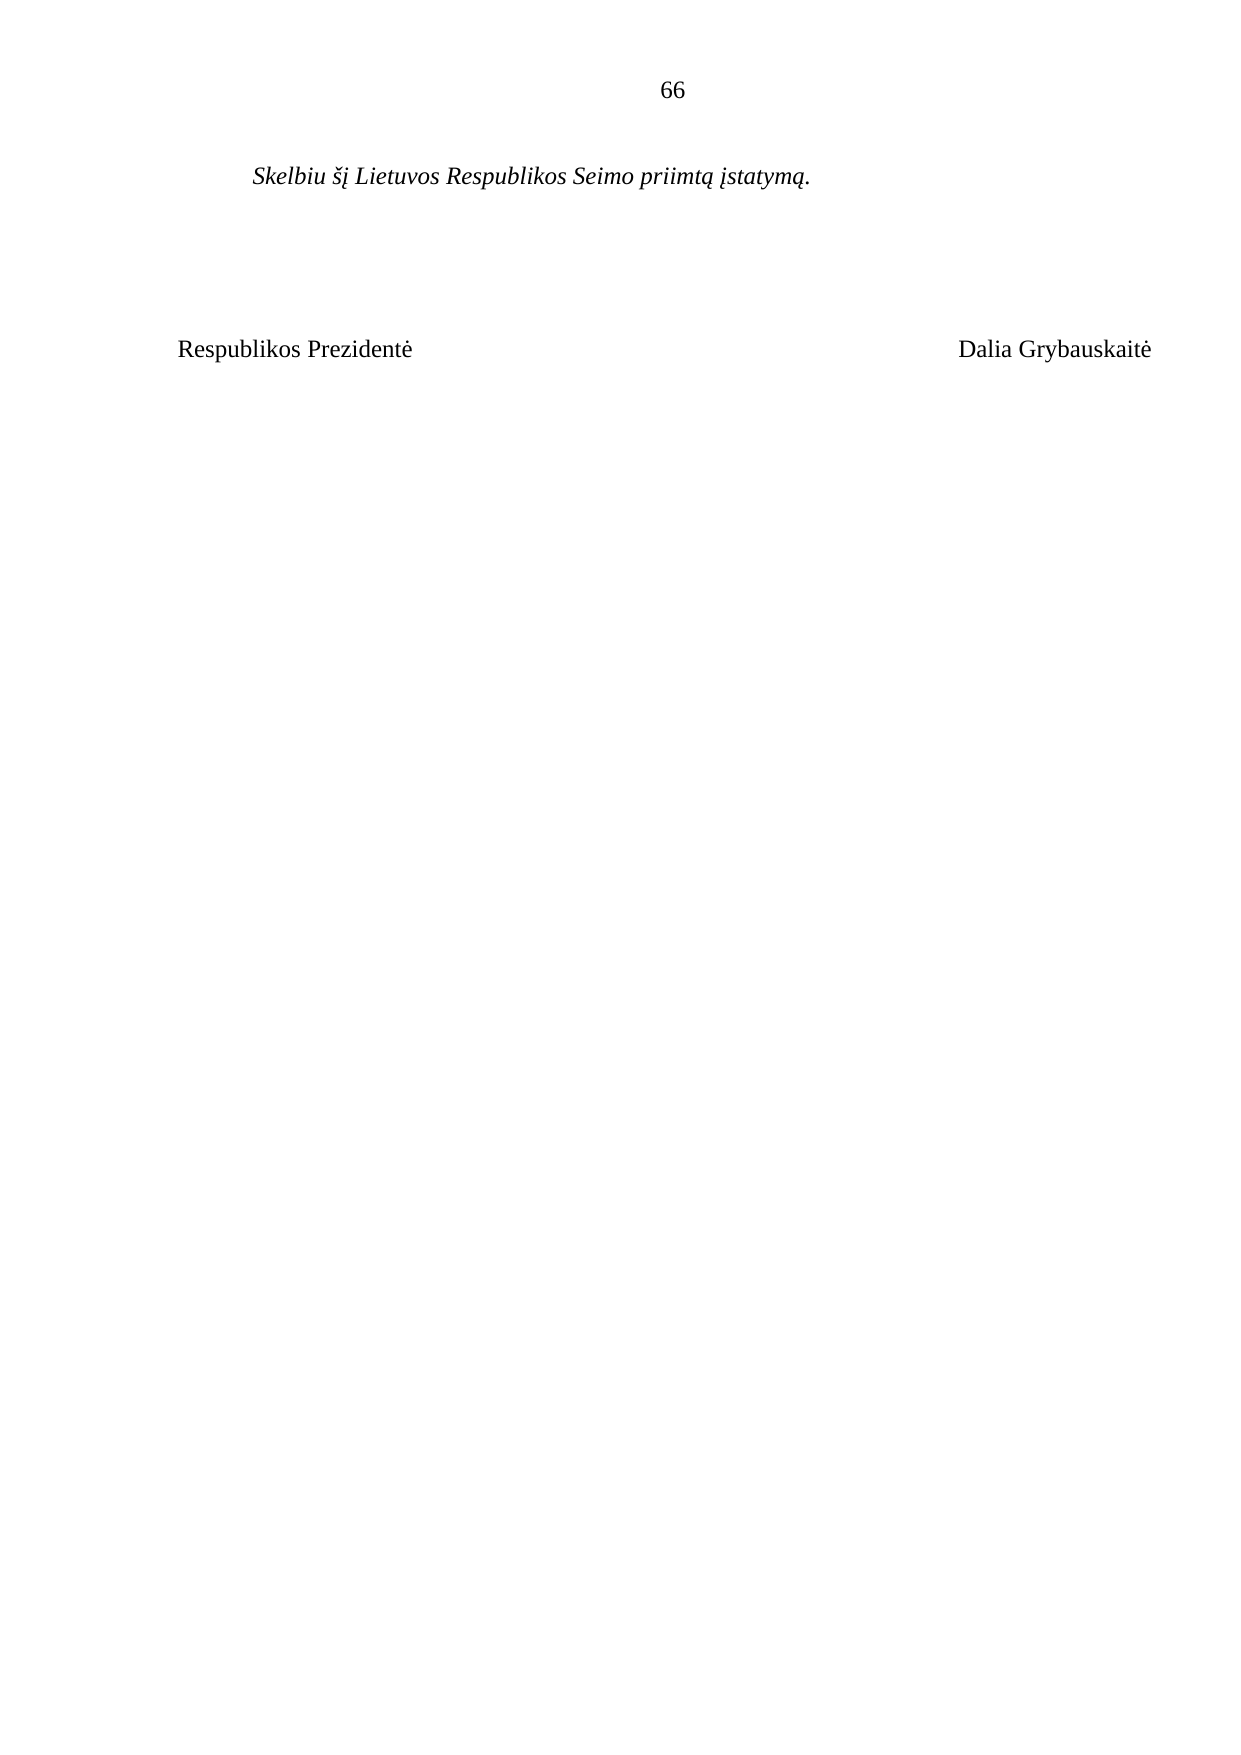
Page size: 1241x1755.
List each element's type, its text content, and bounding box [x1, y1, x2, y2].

text Skelbiu šį Lietuvos Respublikos Seimo priimtą įstatymą. [177, 161, 1152, 190]
text Respublikos Prezidentė Dalia Grybauskaitė [177, 334, 1152, 362]
